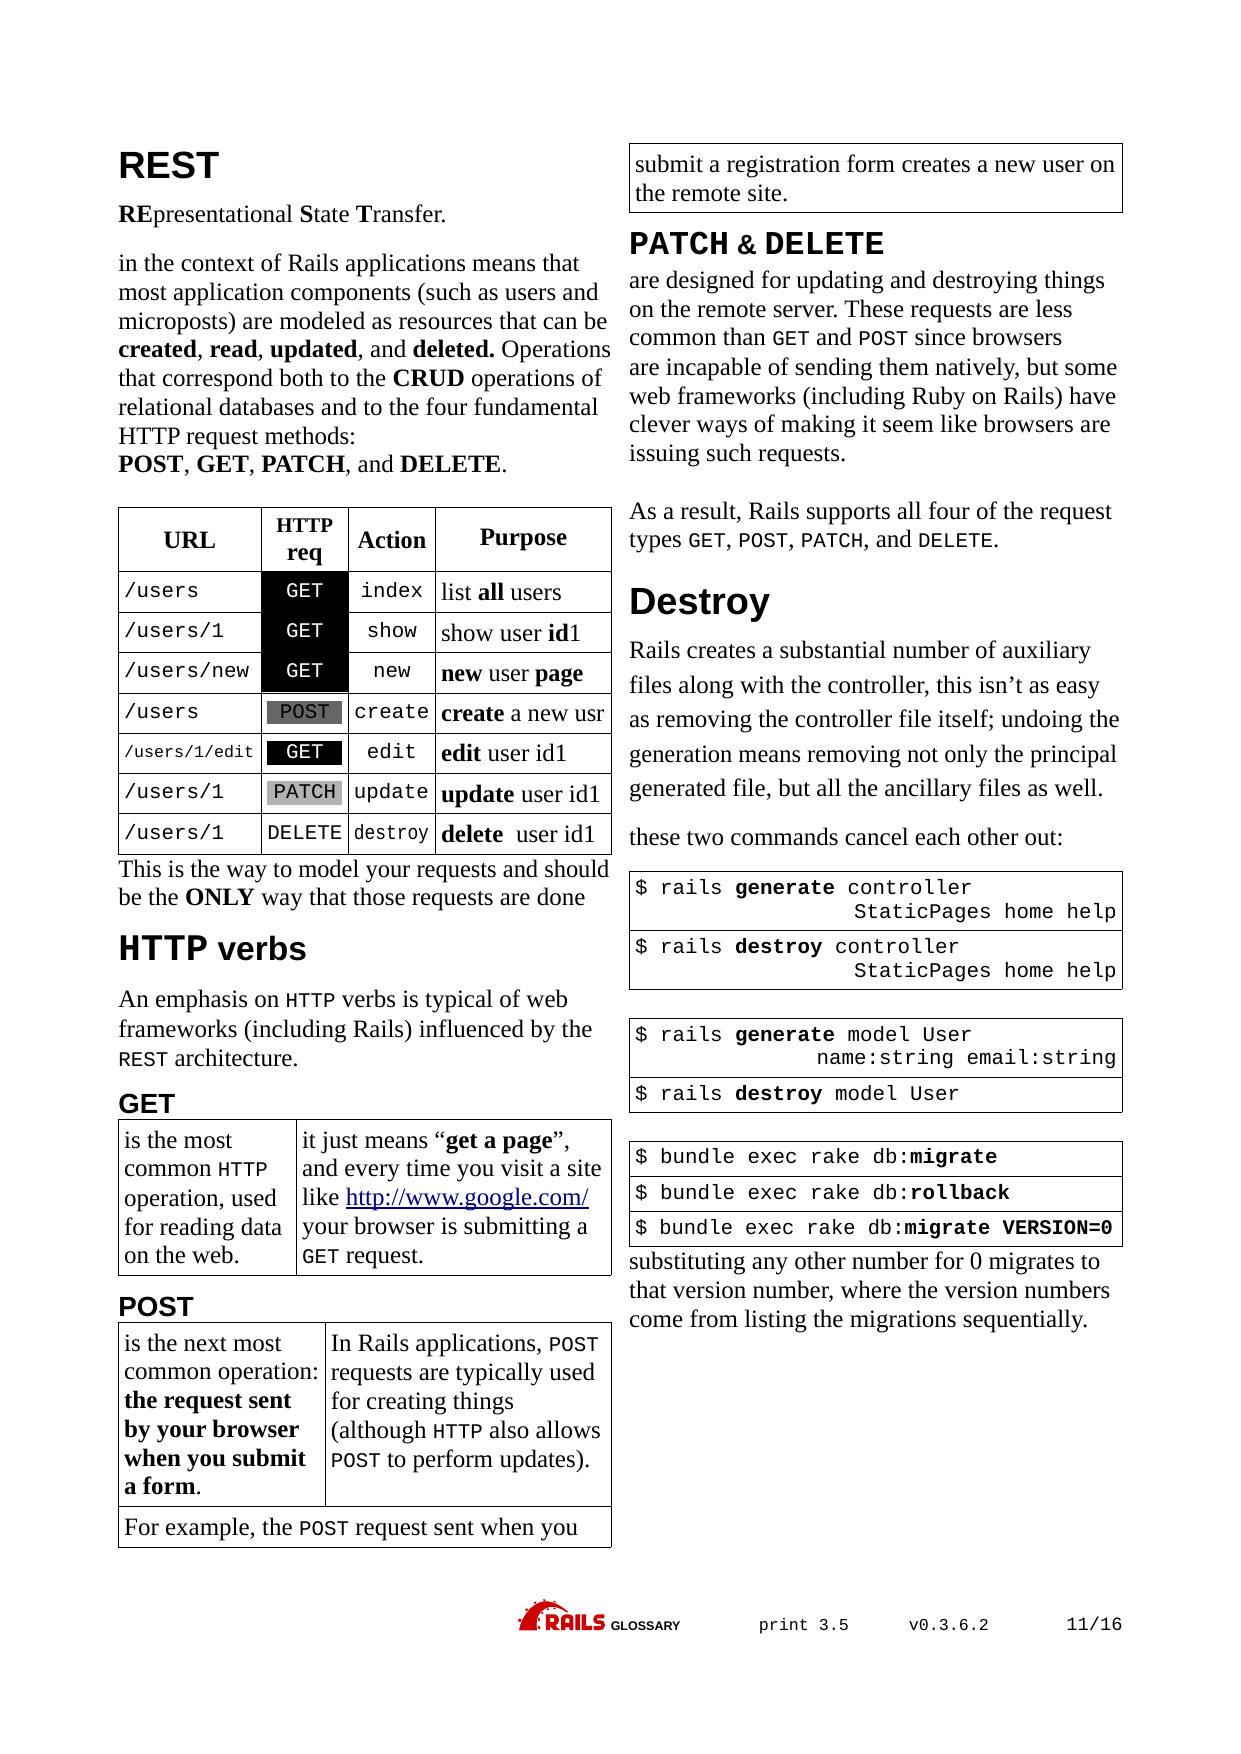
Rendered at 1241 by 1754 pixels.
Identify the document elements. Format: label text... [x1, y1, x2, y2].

text Rails creates a substantial number of auxiliary files along with the controller, this isn’t as easy as removing the controller file itself; undoing the generation means removing not only the principal generated file, but all the ancillary files as well. [629, 635, 1122, 802]
table_header Purpose [436, 508, 611, 571]
table_cell edit user id1 [436, 734, 611, 773]
table_header In Rails applications, POST requests are typically used for creating things (although HTTP also allows POST to perform updates). [326, 1323, 611, 1506]
table_cell GET [262, 613, 348, 652]
table_cell submit a registration form creates a new user on the remote site. [630, 144, 1122, 212]
text are incapable of sending them natively, but some web frameworks (including Ruby on Rails) have clever ways of making it seem like browsers are issuing such requests. [629, 352, 1122, 467]
text This is the way to model your requests and should be the ONLY way that those requests are done [118, 855, 611, 911]
table_cell show [349, 613, 435, 652]
text REpresentational State Transfer. [118, 199, 611, 228]
table_cell DELETE [262, 814, 348, 854]
table_header $ rails generate controller StaticPages home help [630, 872, 1122, 930]
table_cell $ bundle exec rake db:rollback [630, 1177, 1122, 1211]
text As a result, Rails supports all four of the request types GET, POST, PATCH, and DELETE. [629, 496, 1122, 554]
table_cell For example, the POST request sent when you [119, 1507, 611, 1547]
table_header Action [349, 508, 435, 571]
table_cell GET [262, 653, 348, 692]
text in the context of Rails applications means that most application components (such as users and microposts) are modeled as resources that can be created, read, updated, and deleted. Operations that correspond both to the CRUD operations of relational databases and to the four fundamental HTTP request methods: [118, 248, 611, 449]
table_cell /users/1 [119, 774, 261, 813]
table_header is the most common HTTP operation, used for reading data on the web. [119, 1120, 296, 1275]
table_cell edit [349, 734, 435, 773]
table_cell update user id1 [436, 774, 611, 813]
table_cell create a new usr [436, 694, 611, 733]
subtitle POST [118, 1290, 611, 1322]
table_cell new user page [436, 653, 611, 692]
table_cell create [349, 694, 435, 733]
table_cell destroy [349, 814, 435, 854]
table_cell $ rails destroy controller StaticPages home help [630, 931, 1122, 989]
table_cell /users [119, 572, 261, 612]
table_cell $ rails destroy model User [630, 1078, 1122, 1112]
text substituting any other number for 0 migrates to that version number, where the version numbers come from listing the migrations sequentially. [629, 1247, 1122, 1333]
text are designed for updating and destroying things on the remote server. These requests are less common than GET and POST since browsers [629, 265, 1122, 352]
table_cell delete user id1 [436, 814, 611, 854]
subtitle REST [118, 143, 611, 187]
table_cell /users [119, 694, 261, 733]
subtitle GET [118, 1087, 611, 1119]
table_header $ bundle exec rake db:migrate [630, 1142, 1122, 1176]
subtitle PATCH & DELETE [629, 227, 1122, 265]
table_header URL [119, 508, 261, 571]
table_cell /users/1/edit [119, 734, 261, 773]
table_cell $ bundle exec rake db:migrate VERSION=0 [630, 1212, 1122, 1246]
table_cell POST [262, 694, 348, 733]
subtitle HTTP verbs [118, 929, 611, 972]
table_cell update [349, 774, 435, 813]
text POST, GET, PATCH, and DELETE. [118, 449, 611, 478]
table_cell GET [262, 572, 348, 612]
text An emphasis on HTTP verbs is typical of web frameworks (including Rails) influenced by the REST architecture. [118, 984, 611, 1072]
table_cell /users/1 [119, 613, 261, 652]
table_cell /users/1 [119, 814, 261, 854]
table_cell /users/new [119, 653, 261, 692]
subtitle Destroy [629, 579, 1122, 623]
text these two commands cancel each other out: [629, 822, 1122, 851]
table_cell PATCH [262, 774, 348, 813]
table_cell index [349, 572, 435, 612]
table_cell GET [262, 734, 348, 773]
table_cell list all users [436, 572, 611, 612]
table_cell show user id1 [436, 613, 611, 652]
table_header $ rails generate model User name:string email:string [630, 1019, 1122, 1077]
table_cell new [349, 653, 435, 692]
table_header is the next most common operation: the request sent by your browser when you submit a form. [119, 1323, 325, 1506]
table_header it just means “get a page”, and every time you visit a site like http://www.google.com/ your browser is submitting a GET request. [297, 1120, 611, 1275]
table_header HTTP req [262, 508, 348, 571]
